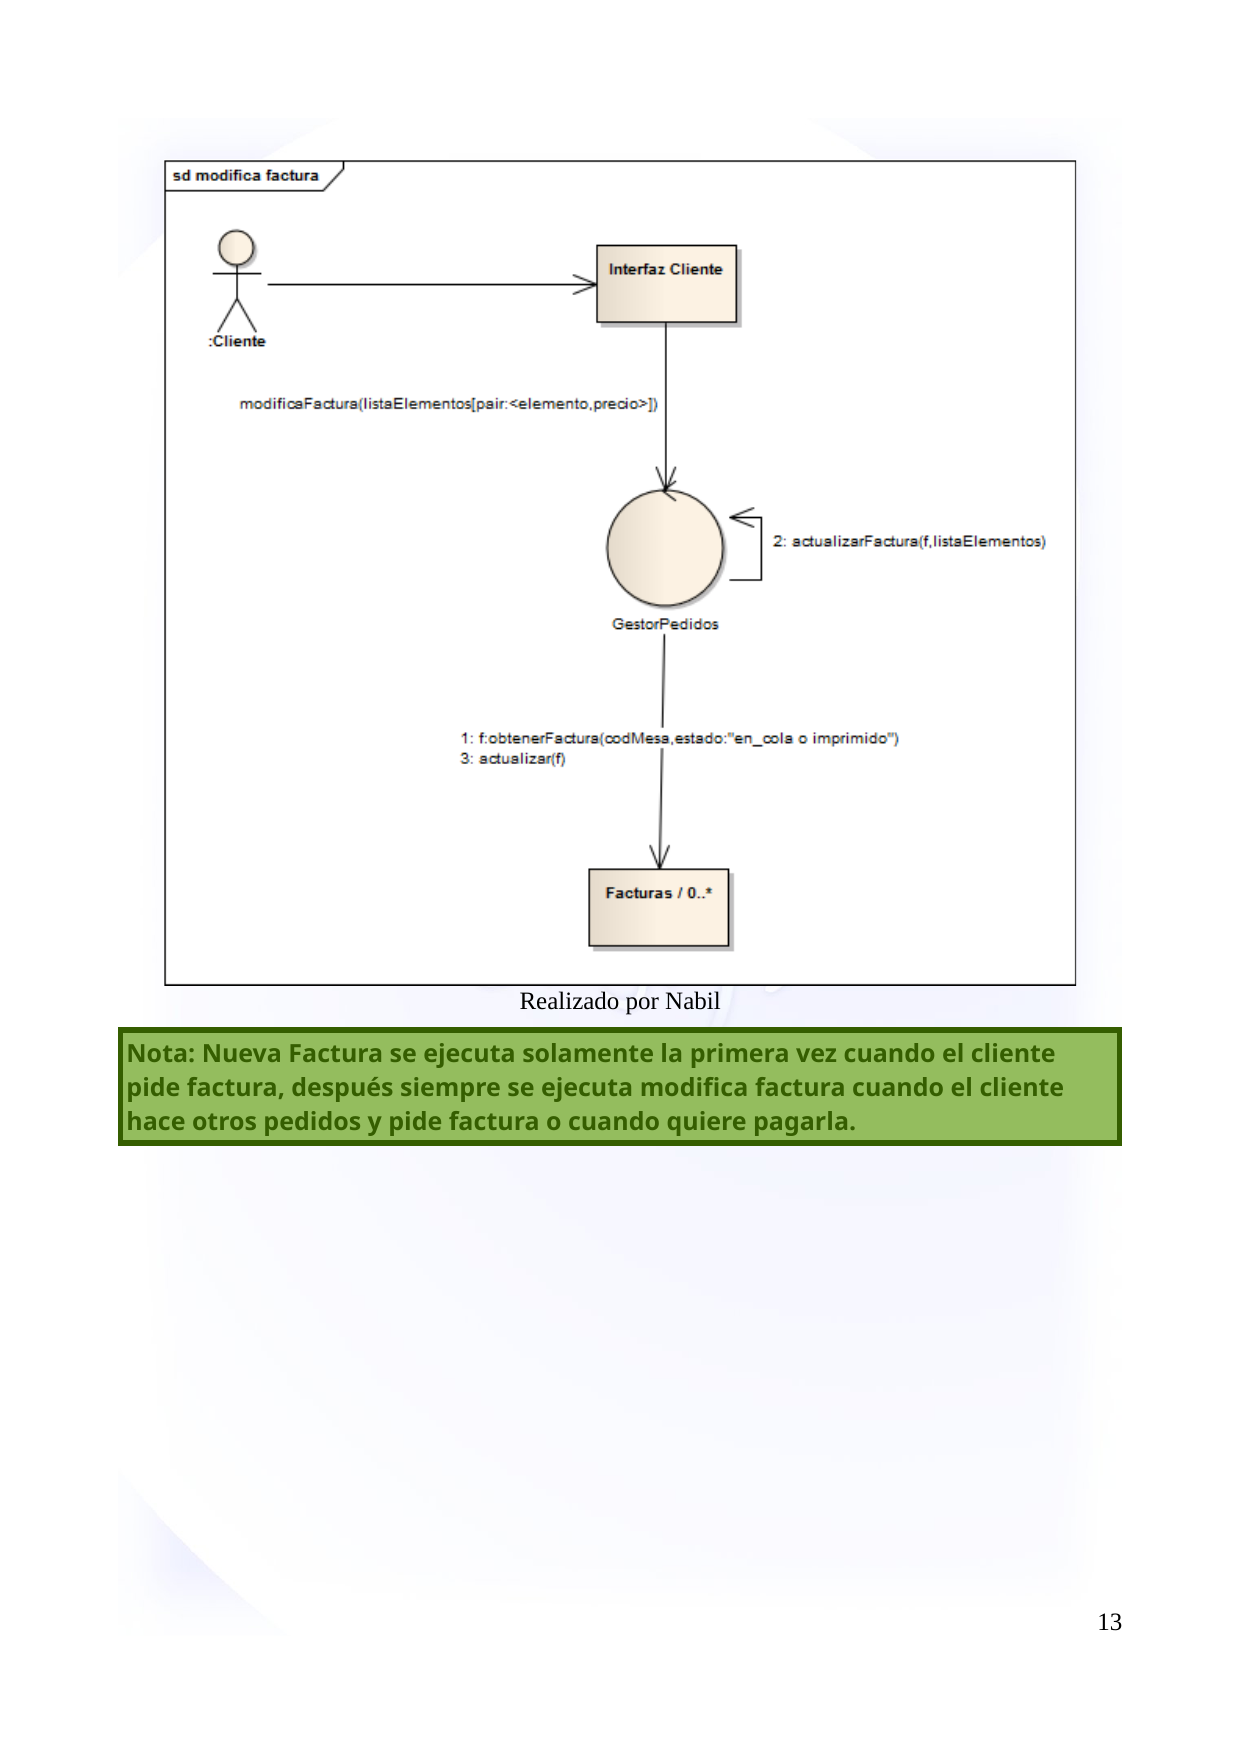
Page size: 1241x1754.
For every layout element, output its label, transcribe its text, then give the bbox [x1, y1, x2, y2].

picture [118, 1146, 1122, 1636]
picture [118, 1015, 1122, 1027]
text Realizado por Nabil [118, 986, 1122, 1015]
text Nota: Nueva Factura se ejecuta solamente la primera vez cuando el cliente pide factura, después siempre se ejecuta modifica factura cuando el cliente hace otros pedidos y pide factura o cuando quiere pagarla. [123, 1033, 1117, 1140]
picture [118, 118, 1122, 986]
